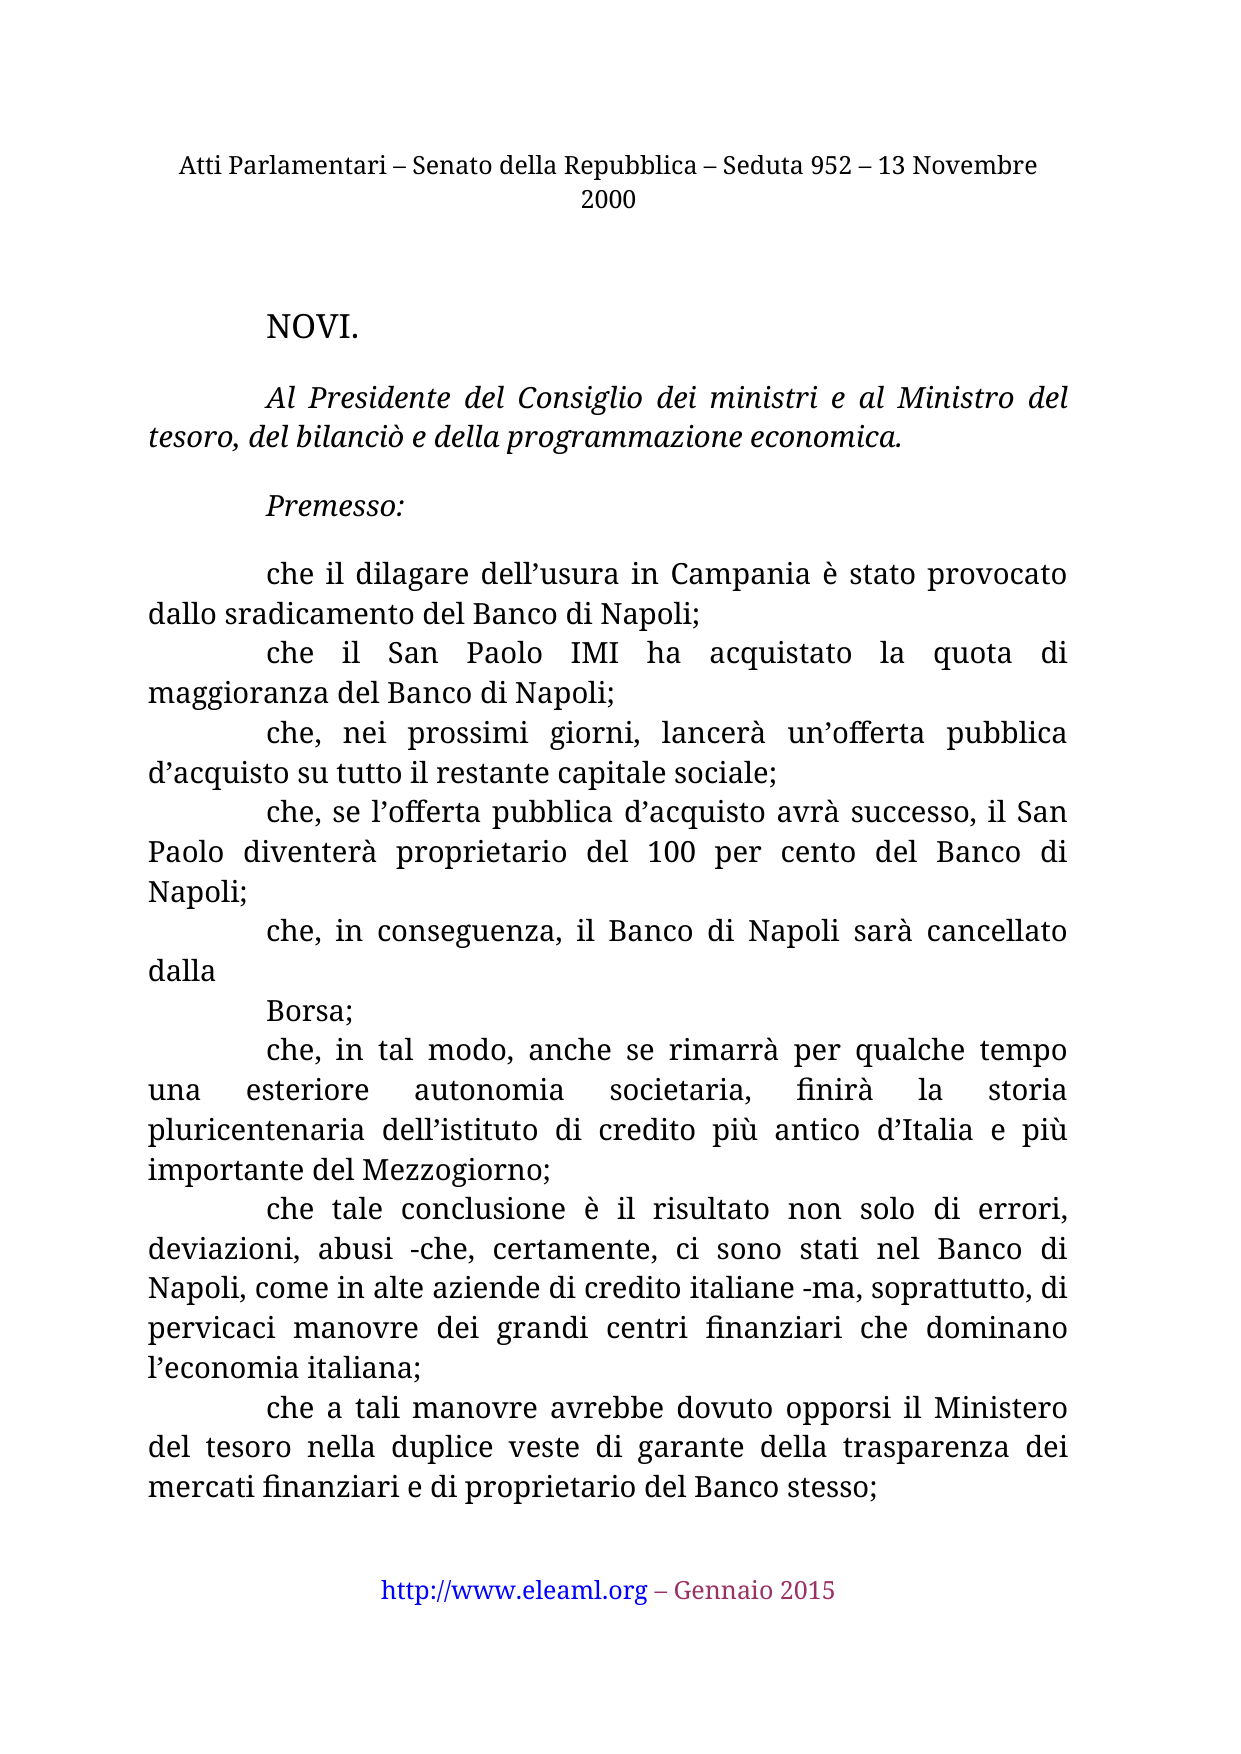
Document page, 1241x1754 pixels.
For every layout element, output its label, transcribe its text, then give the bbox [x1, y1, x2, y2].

text che a tali manovre avrebbe dovuto opporsi il Ministero del tesoro nella duplice veste di garante della trasparenza dei mercati finanziari e di proprietario del Banco stesso; [148, 1387, 1069, 1506]
text che, se l’offerta pubblica d’acquisto avrà successo, il San Paolo diventerà proprietario del 100 per cento del Banco di Napoli; [148, 792, 1069, 911]
text Borsa; [148, 990, 1069, 1030]
text che il dilagare dell’usura in Campania è stato provocato dallo sradicamento del Banco di Napoli; [148, 553, 1069, 633]
text che, nei prossimi giorni, lancerà un’offerta pubblica d’acquisto su tutto il restante capitale sociale; [148, 712, 1069, 792]
text Premesso: [148, 485, 1069, 525]
text che, in conseguenza, il Banco di Napoli sarà cancellato dalla [148, 911, 1069, 990]
text che il San Paolo IMI ha acquistato la quota di maggioranza del Banco di Napoli; [148, 633, 1069, 712]
text NOVI. [148, 303, 1069, 348]
text Al Presidente del Consiglio dei ministri e al Ministro del tesoro, del bilanciò e della programmazione economica. [148, 377, 1069, 456]
text che tale conclusione è il risultato non solo di errori, deviazioni, abusi -che, certamente, ci sono stati nel Banco di Napoli, come in alte aziende di credito italiane -ma, soprattutto, di pervicaci manovre dei grandi centri finanziari che dominano l’economia italiana; [148, 1188, 1069, 1387]
text che, in tal modo, anche se rimarrà per qualche tempo una esteriore autonomia societaria, finirà la storia pluricentenaria dell’istituto di credito più antico d’Italia e più importante del Mezzogiorno; [148, 1030, 1069, 1188]
